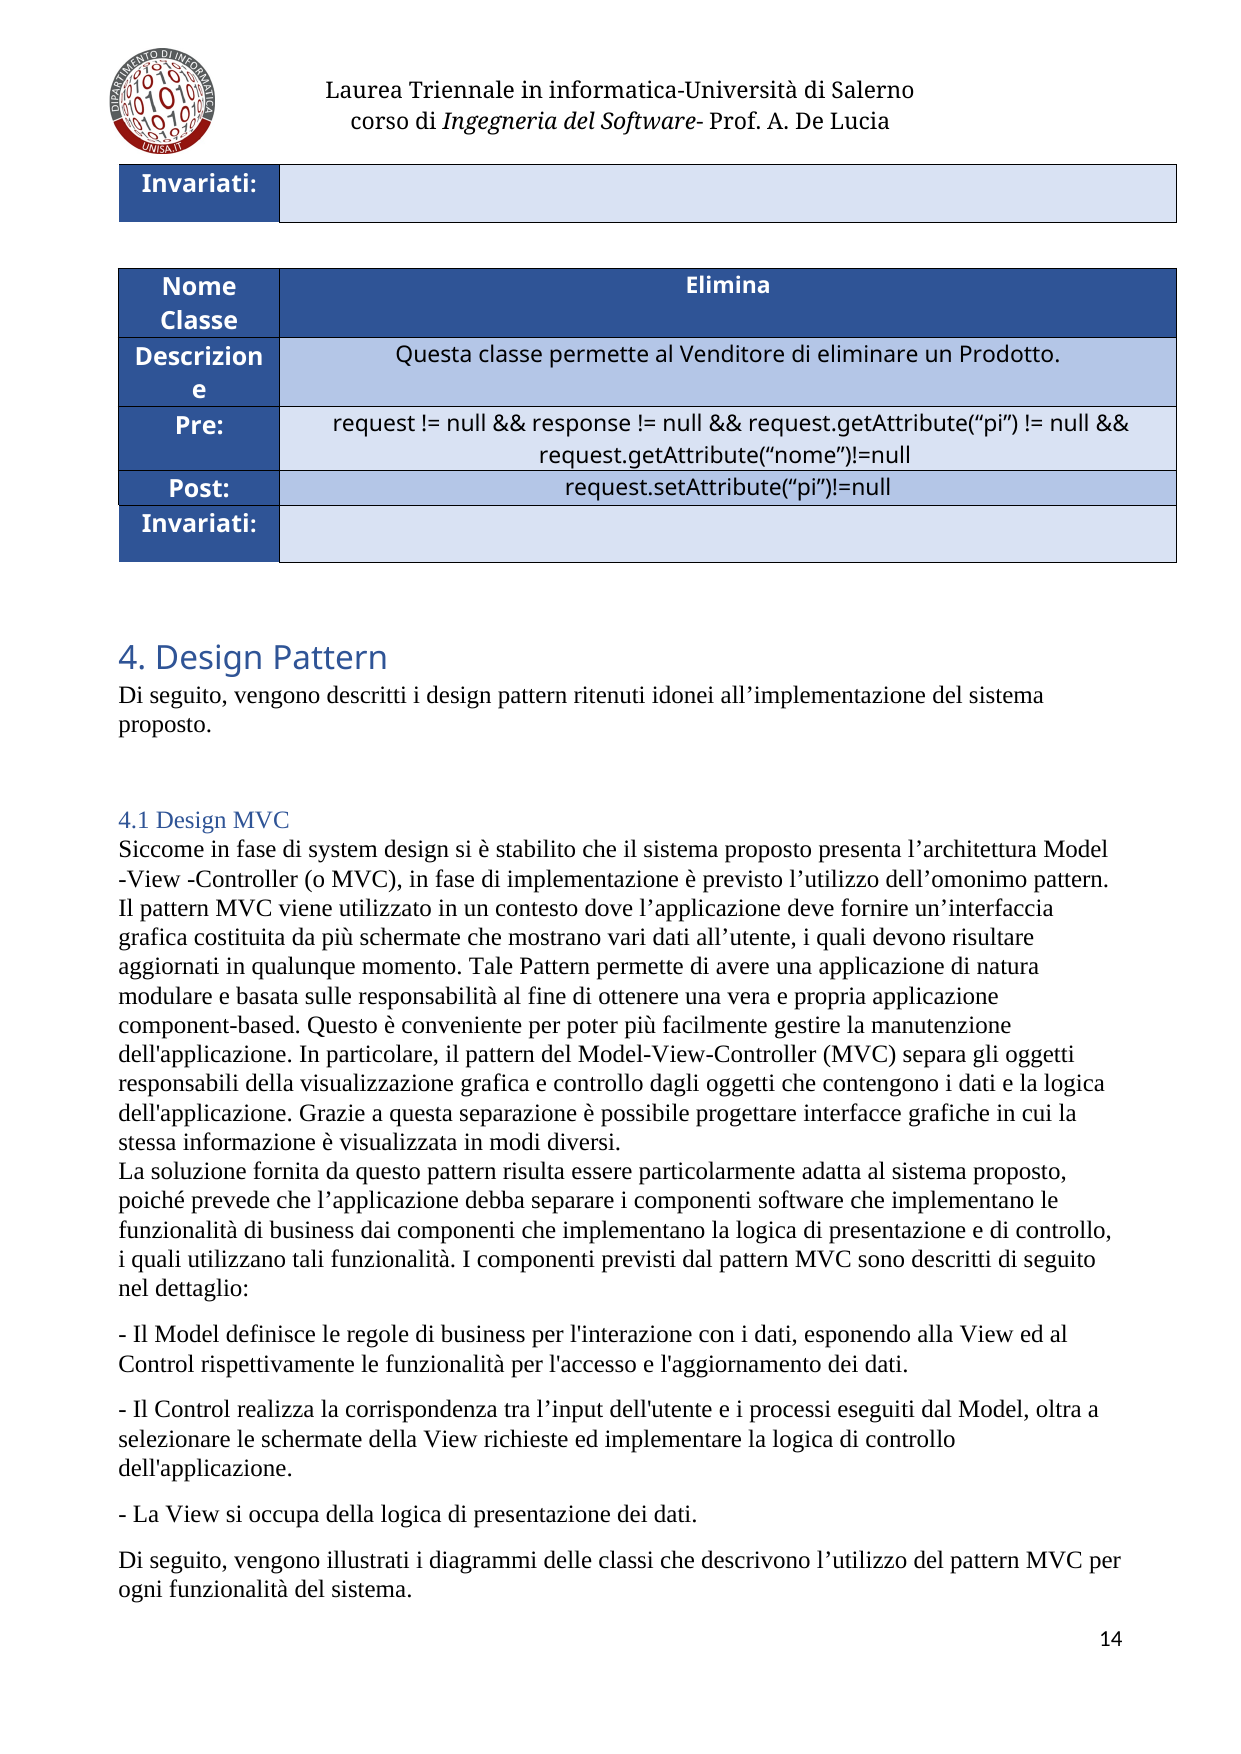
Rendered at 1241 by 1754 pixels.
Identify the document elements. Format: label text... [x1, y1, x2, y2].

table_cell request != null && response != null && request.getAttribute(“pi”) != null && request.getAttribute(“nome”)!=null [280, 407, 1176, 470]
text - Il Control realizza la corrispondenza tra l’input dell'utente e i processi eseguiti dal Model, oltra a selezionare le schermate della View richieste ed implementare la logica di controllo dell'applicazione. [118, 1394, 1122, 1482]
text - La View si occupa della logica di presentazione dei dati. [118, 1499, 1122, 1528]
table_cell Pre: [119, 407, 279, 470]
table_cell Invariati: [119, 506, 279, 562]
subtitle 4.1 Design MVC [118, 805, 1122, 834]
table_header Nome Classe [119, 269, 279, 337]
text Siccome in fase di system design si è stabilito che il sistema proposto presenta l’architettura Model -View -Controller (o MVC), in fase di implementazione è previsto l’utilizzo dell’omonimo pattern. Il pattern MVC viene utilizzato in un contesto dove l’applicazione deve fornire un’interfaccia grafica costituita da più schermate che mostrano vari dati all’utente, i quali devono risultare aggiornati in qualunque momento. Tale Pattern permette di avere una applicazione di natura modulare e basata sulle responsabilità al fine di ottenere una vera e propria applicazione component-based. Questo è conveniente per poter più facilmente gestire la manutenzione dell'applicazione. In particolare, il pattern del Model-View-Controller (MVC) separa gli oggetti responsabili della visualizzazione grafica e controllo dagli oggetti che contengono i dati e la logica dell'applicazione. Grazie a questa separazione è possibile progettare interfacce grafiche in cui la stessa informazione è visualizzata in modi diversi. La soluzione fornita da questo pattern risulta essere particolarmente adatta al sistema proposto, poiché prevede che l’applicazione debba separare i componenti software che implementano le funzionalità di business dai componenti che implementano la logica di presentazione e di controllo, i quali utilizzano tali funzionalità. I componenti previsti dal pattern MVC sono descritti di seguito nel dettaglio: [118, 834, 1122, 1302]
text - Il Model definisce le regole di business per l'interazione con i dati, esponendo alla View ed al Control rispettivamente le funzionalità per l'accesso e l'aggiornamento dei dati. [118, 1319, 1122, 1377]
table_cell request.setAttribute(“pi”)!=null [280, 471, 1176, 505]
subtitle 4. Design Pattern [118, 633, 1122, 679]
table_cell Questa classe permette al Venditore di eliminare un Prodotto. [280, 338, 1176, 406]
table_cell [280, 506, 1176, 562]
table_header Elimina [280, 269, 1176, 337]
text Di seguito, vengono illustrati i diagrammi delle classi che descrivono l’utilizzo del pattern MVC per ogni funzionalità del sistema. [118, 1545, 1122, 1603]
table_cell Invariati: [119, 165, 279, 222]
table_cell [280, 165, 1176, 222]
table_cell Post: [119, 471, 279, 505]
text Di seguito, vengono descritti i design pattern ritenuti idonei all’implementazione del sistema proposto. [118, 680, 1122, 738]
table_cell Descrizione [119, 338, 279, 406]
